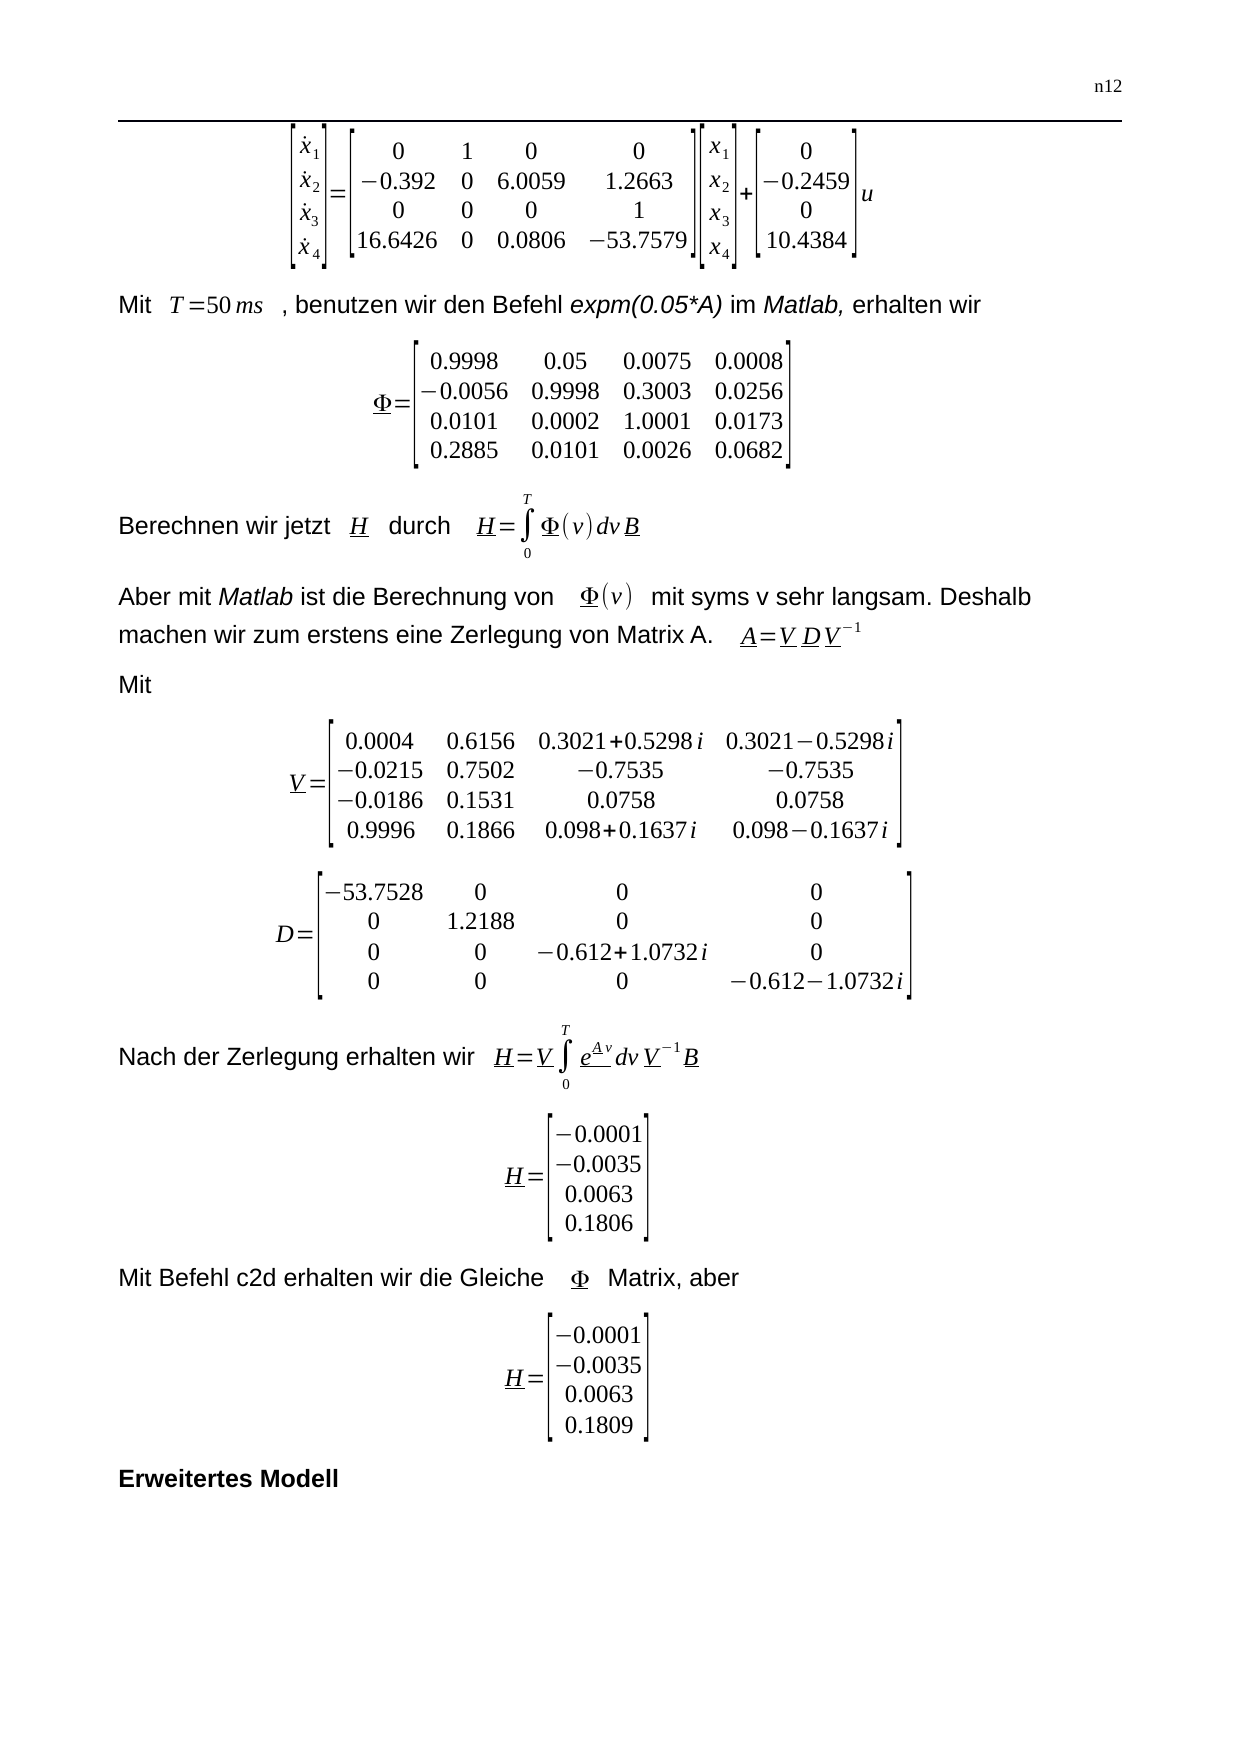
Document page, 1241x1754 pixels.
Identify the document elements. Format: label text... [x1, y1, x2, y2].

text Mit [118, 670, 1122, 698]
text Aber mit Matlab ist die Berechnung von mit syms v sehr langsam. Deshalb machen wir zum erstens eine Zerlegung von Matrix A. [118, 582, 1122, 649]
text Berechnen wir jetztdurch [118, 491, 1122, 561]
text Mit, benutzen wir den Befehl expm(0.05*A) im Matlab, erhalten wir [118, 290, 1122, 319]
text Nach der Zerlegung erhalten wir [118, 1021, 1122, 1092]
text Mit Befehl c2d erhalten wir die Gleiche Matrix, aber [118, 1263, 1122, 1292]
text Erweitertes Modell [118, 1464, 1122, 1493]
